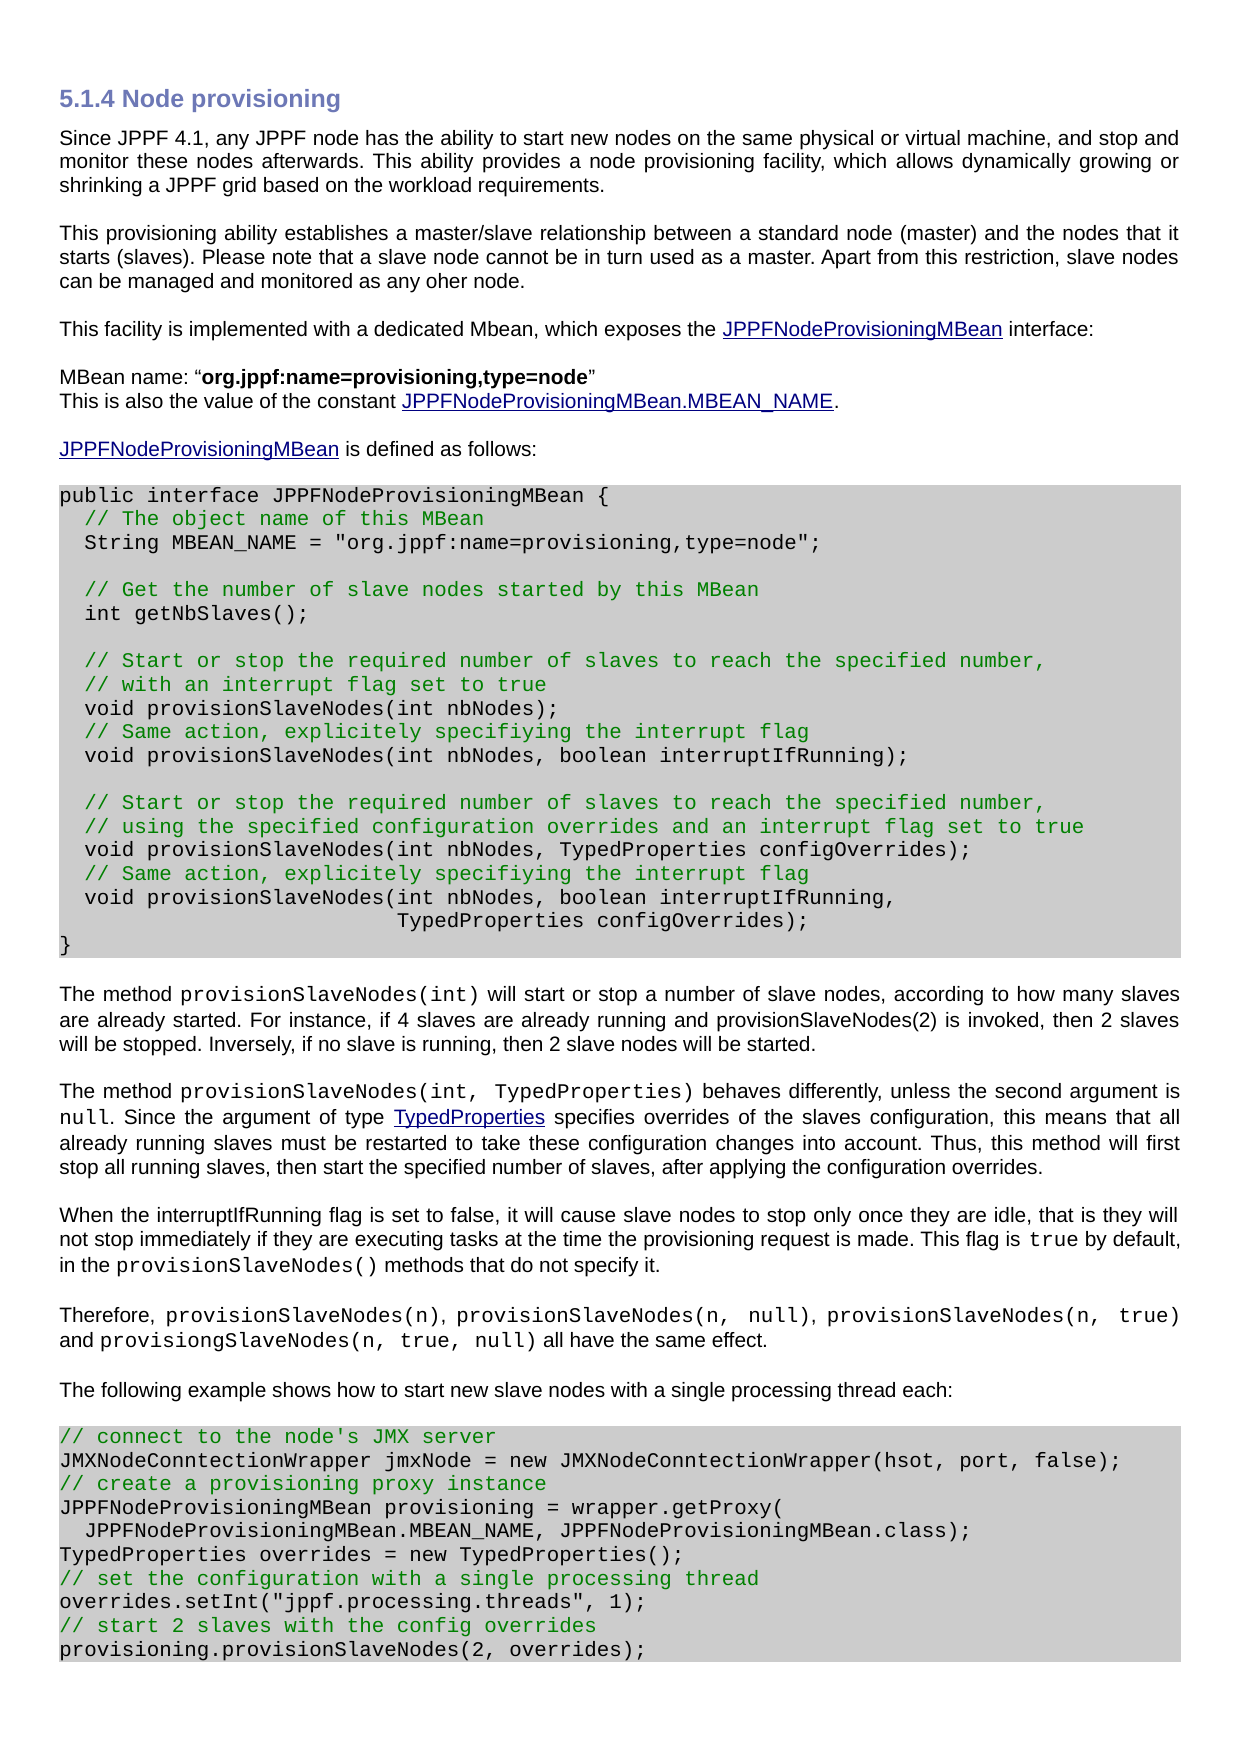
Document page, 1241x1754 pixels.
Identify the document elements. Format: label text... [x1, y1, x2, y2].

text overrides.setInt("jppf.processing.threads", 1); [59, 1591, 1181, 1615]
text // Start or stop the required number of slaves to reach the specified number, [59, 650, 1181, 674]
text // Same action, explicitely specifiying the interrupt flag [59, 721, 1181, 745]
text void provisionSlaveNodes(int nbNodes, boolean interruptIfRunning, [59, 887, 1181, 910]
text } [59, 934, 1181, 958]
text provisioning.provisionSlaveNodes(2, overrides); [59, 1639, 1181, 1662]
subtitle Node provisioning [59, 84, 1181, 113]
text JPPFNodeProvisioningMBean provisioning = wrapper.getProxy( [59, 1497, 1181, 1521]
text void provisionSlaveNodes(int nbNodes, TypedProperties configOverrides); [59, 839, 1181, 863]
text TypedProperties overrides = new TypedProperties(); [59, 1544, 1181, 1568]
text // create a provisioning proxy instance [59, 1473, 1181, 1497]
text String MBEAN_NAME = "org.jppf:name=provisioning,type=node"; [59, 532, 1181, 556]
text // with an interrupt flag set to true [59, 674, 1181, 697]
text void provisionSlaveNodes(int nbNodes); [59, 697, 1181, 721]
text int getNbSlaves(); [59, 603, 1181, 627]
text // set the configuration with a single processing thread [59, 1568, 1181, 1591]
text The method provisionSlaveNodes(int, TypedProperties) behaves differently, unless the second argument is null. Since the argument of type TypedProperties specifies overrides of the slaves configuration, this means that all already running slaves must be restarted to take these configuration changes into account. Thus, this method will first stop all running slaves, then start the specified number of slaves, after applying the configuration overrides. [59, 1079, 1181, 1179]
text TypedProperties configOverrides); [59, 910, 1181, 934]
text The following example shows how to start new slave nodes with a single processing thread each: [59, 1378, 1181, 1402]
text // The object name of this MBean [59, 508, 1181, 532]
text JMXNodeConntectionWrapper jmxNode = new JMXNodeConntectionWrapper(hsot, port, false); [59, 1449, 1181, 1473]
text This facility is implemented with a dedicated Mbean, which exposes the JPPFNodeProvisioningMBean interface: [59, 317, 1181, 341]
text When the interruptIfRunning flag is set to false, it will cause slave nodes to stop only once they are idle, that is they will not stop immediately if they are executing tasks at the time the provisioning request is made. This flag is true by default, in the provisionSlaveNodes() methods that do not specify it. [59, 1203, 1181, 1278]
text The method provisionSlaveNodes(int) will start or stop a number of slave nodes, according to how many slaves are already started. For instance, if 4 slaves are already running and provisionSlaveNodes(2) is invoked, then 2 slaves will be stopped. Inversely, if no slave is running, then 2 slave nodes will be started. [59, 982, 1181, 1055]
text This provisioning ability establishes a master/slave relationship between a standard node (master) and the nodes that it starts (slaves). Please note that a slave node cannot be in turn used as a master. Apart from this restriction, slave nodes can be managed and monitored as any oher node. [59, 221, 1181, 293]
text // connect to the node's JMX server [59, 1426, 1181, 1449]
text // Start or stop the required number of slaves to reach the specified number, [59, 792, 1181, 816]
text public interface JPPFNodeProvisioningMBean { [59, 485, 1181, 508]
text void provisionSlaveNodes(int nbNodes, boolean interruptIfRunning); [59, 745, 1181, 768]
text // Get the number of slave nodes started by this MBean [59, 579, 1181, 603]
text This is also the value of the constant JPPFNodeProvisioningMBean.MBEAN_NAME. [59, 389, 1181, 413]
text MBean name: “org.jppf:name=provisioning,type=node” [59, 365, 1181, 389]
text // using the specified configuration overrides and an interrupt flag set to true [59, 816, 1181, 839]
text JPPFNodeProvisioningMBean.MBEAN_NAME, JPPFNodeProvisioningMBean.class); [59, 1521, 1181, 1544]
text Since JPPF 4.1, any JPPF node has the ability to start new nodes on the same physical or virtual machine, and stop and monitor these nodes afterwards. This ability provides a node provisioning facility, which allows dynamically growing or shrinking a JPPF grid based on the workload requirements. [59, 125, 1181, 197]
text // start 2 slaves with the config overrides [59, 1615, 1181, 1639]
text JPPFNodeProvisioningMBean is defined as follows: [59, 437, 1181, 461]
text Therefore, provisionSlaveNodes(n), provisionSlaveNodes(n, null), provisionSlaveNodes(n, true) and provisiongSlaveNodes(n, true, null) all have the same effect. [59, 1302, 1181, 1354]
text // Same action, explicitely specifiying the interrupt flag [59, 863, 1181, 887]
